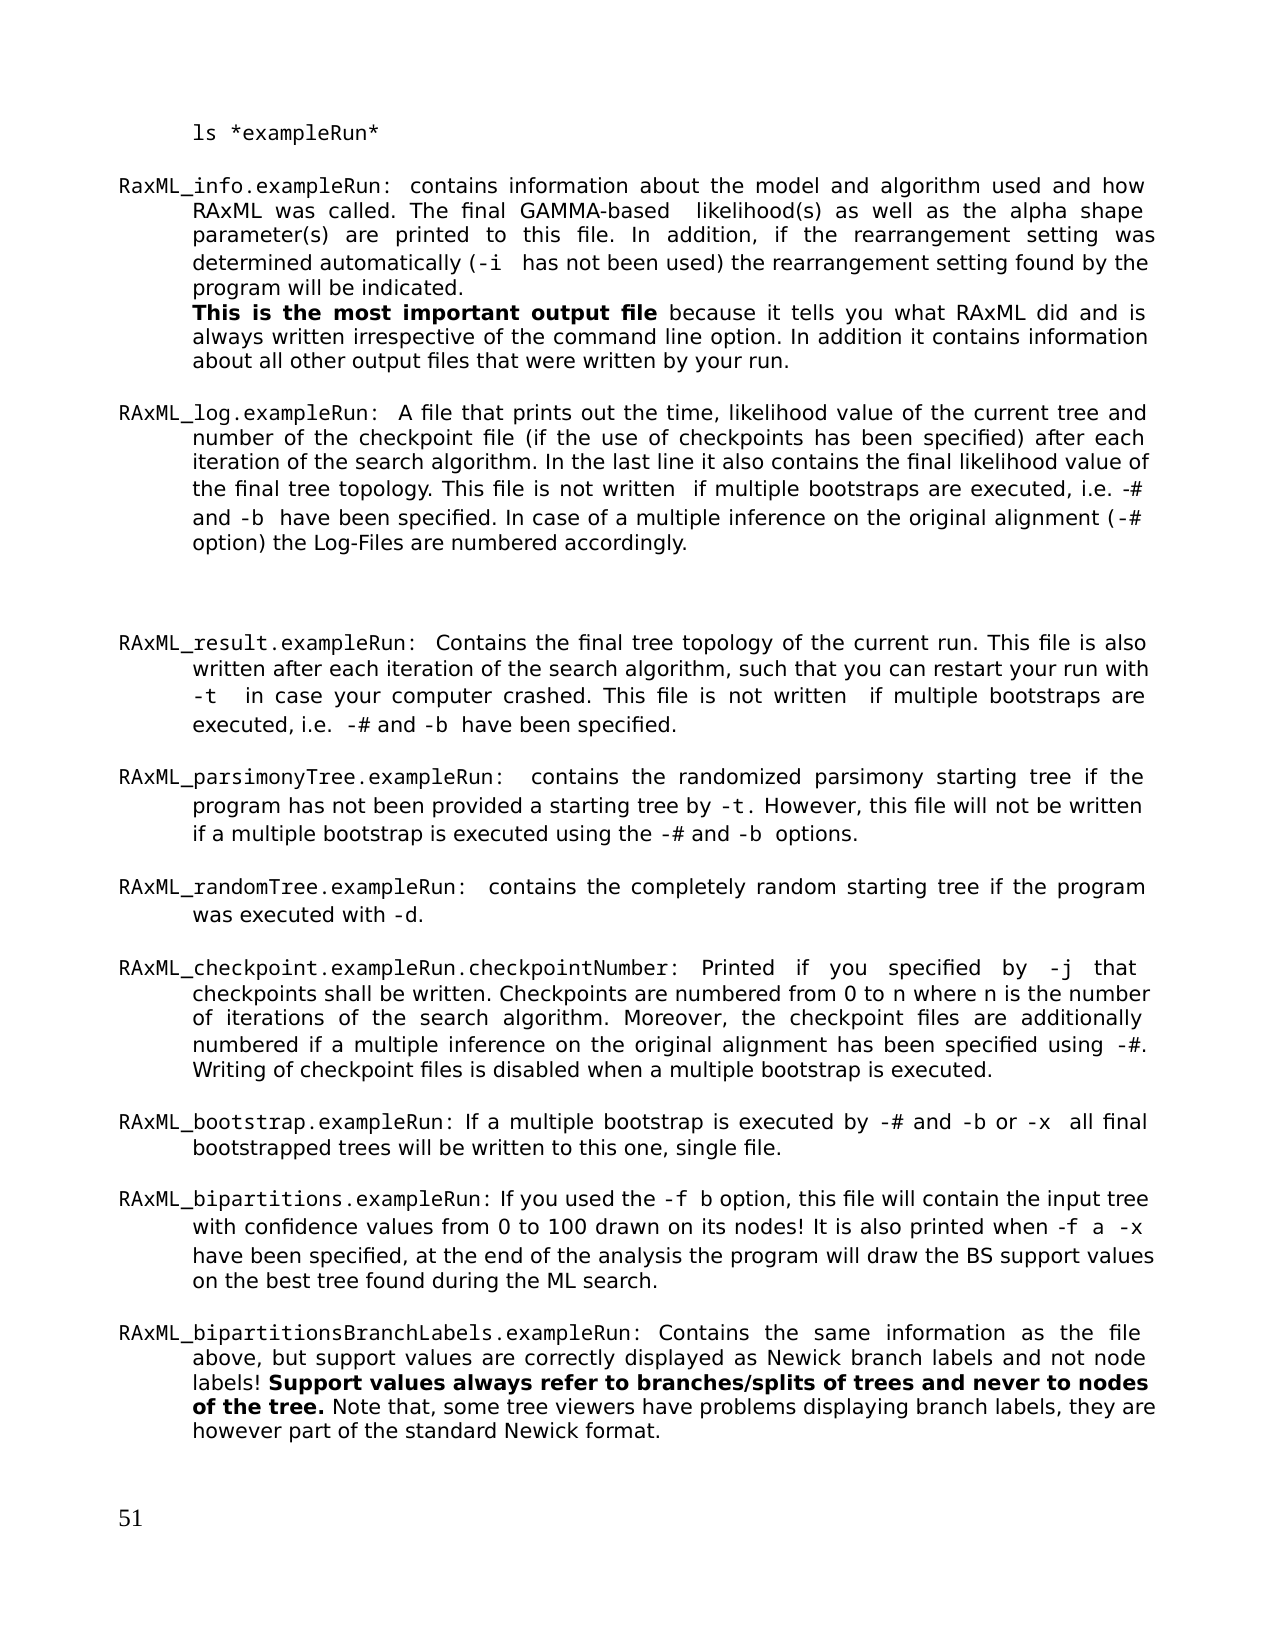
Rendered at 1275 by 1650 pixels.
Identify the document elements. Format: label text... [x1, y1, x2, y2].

text RAxML_randomTree.exampleRun: contains the completely random starting tree if the program was executed with -d. [118, 872, 1157, 929]
text RAxML_bootstrap.exampleRun: If a multiple bootstrap is executed by -# and -b or -x all final bootstrapped trees will be written to this one, single file. [118, 1107, 1157, 1160]
text RAxML_checkpoint.exampleRun.checkpointNumber: Printed if you specified by -j that checkpoints shall be written. Checkpoints are numbered from 0 to n where n is the number of iterations of the search algorithm. Moreover, the checkpoint files are additionally numbered if a multiple inference on the original alignment has been specified using -#. Writing of checkpoint files is disabled when a multiple bootstrap is executed. [118, 953, 1157, 1083]
text ls *exampleRun* [118, 118, 1157, 147]
text RAxML_bipartitions.exampleRun: If you used the -f b option, this file will contain the input tree with confidence values from 0 to 100 drawn on its nodes! It is also printed when -f a -x have been specified, at the end of the analysis the program will draw the BS support values on the best tree found during the ML search. [118, 1184, 1157, 1294]
text RaxML_info.exampleRun: contains information about the model and algorithm used and how RAxML was called. The final GAMMA-based likelihood(s) as well as the alpha shape parameter(s) are printed to this file. In addition, if the rearrangement setting was determined automatically (-i has not been used) the rearrangement setting found by the program will be indicated. [118, 171, 1157, 301]
text RAxML_bipartitionsBranchLabels.exampleRun: Contains the same information as the file above, but support values are correctly displayed as Newick branch labels and not node labels! Support values always refer to branches/splits of trees and never to nodes of the tree. Note that, some tree viewers have problems displaying branch labels, they are however part of the standard Newick format. [118, 1318, 1157, 1443]
text RAxML_result.exampleRun: Contains the final tree topology of the current run. This file is also written after each iteration of the search algorithm, such that you can restart your run with -t in case your computer crashed. This file is not written if multiple bootstraps are executed, i.e. -# and -b have been specified. [118, 628, 1157, 738]
text This is the most important output file because it tells you what RAxML did and is always written irrespective of the command line option. In addition it contains information about all other output files that were written by your run. [118, 301, 1157, 373]
text RAxML_log.exampleRun: A file that prints out the time, likelihood value of the current tree and number of the checkpoint file (if the use of checkpoints has been specified) after each iteration of the search algorithm. In the last line it also contains the final likelihood value of the final tree topology. This file is not written if multiple bootstraps are executed, i.e. -# and -b have been specified. In case of a multiple inference on the original alignment (-# option) the Log-Files are numbered accordingly. [118, 398, 1157, 556]
text RAxML_parsimonyTree.exampleRun: contains the randomized parsimony starting tree if the program has not been provided a starting tree by -t. However, this file will not be written if a multiple bootstrap is executed using the -# and -b options. [118, 762, 1157, 848]
